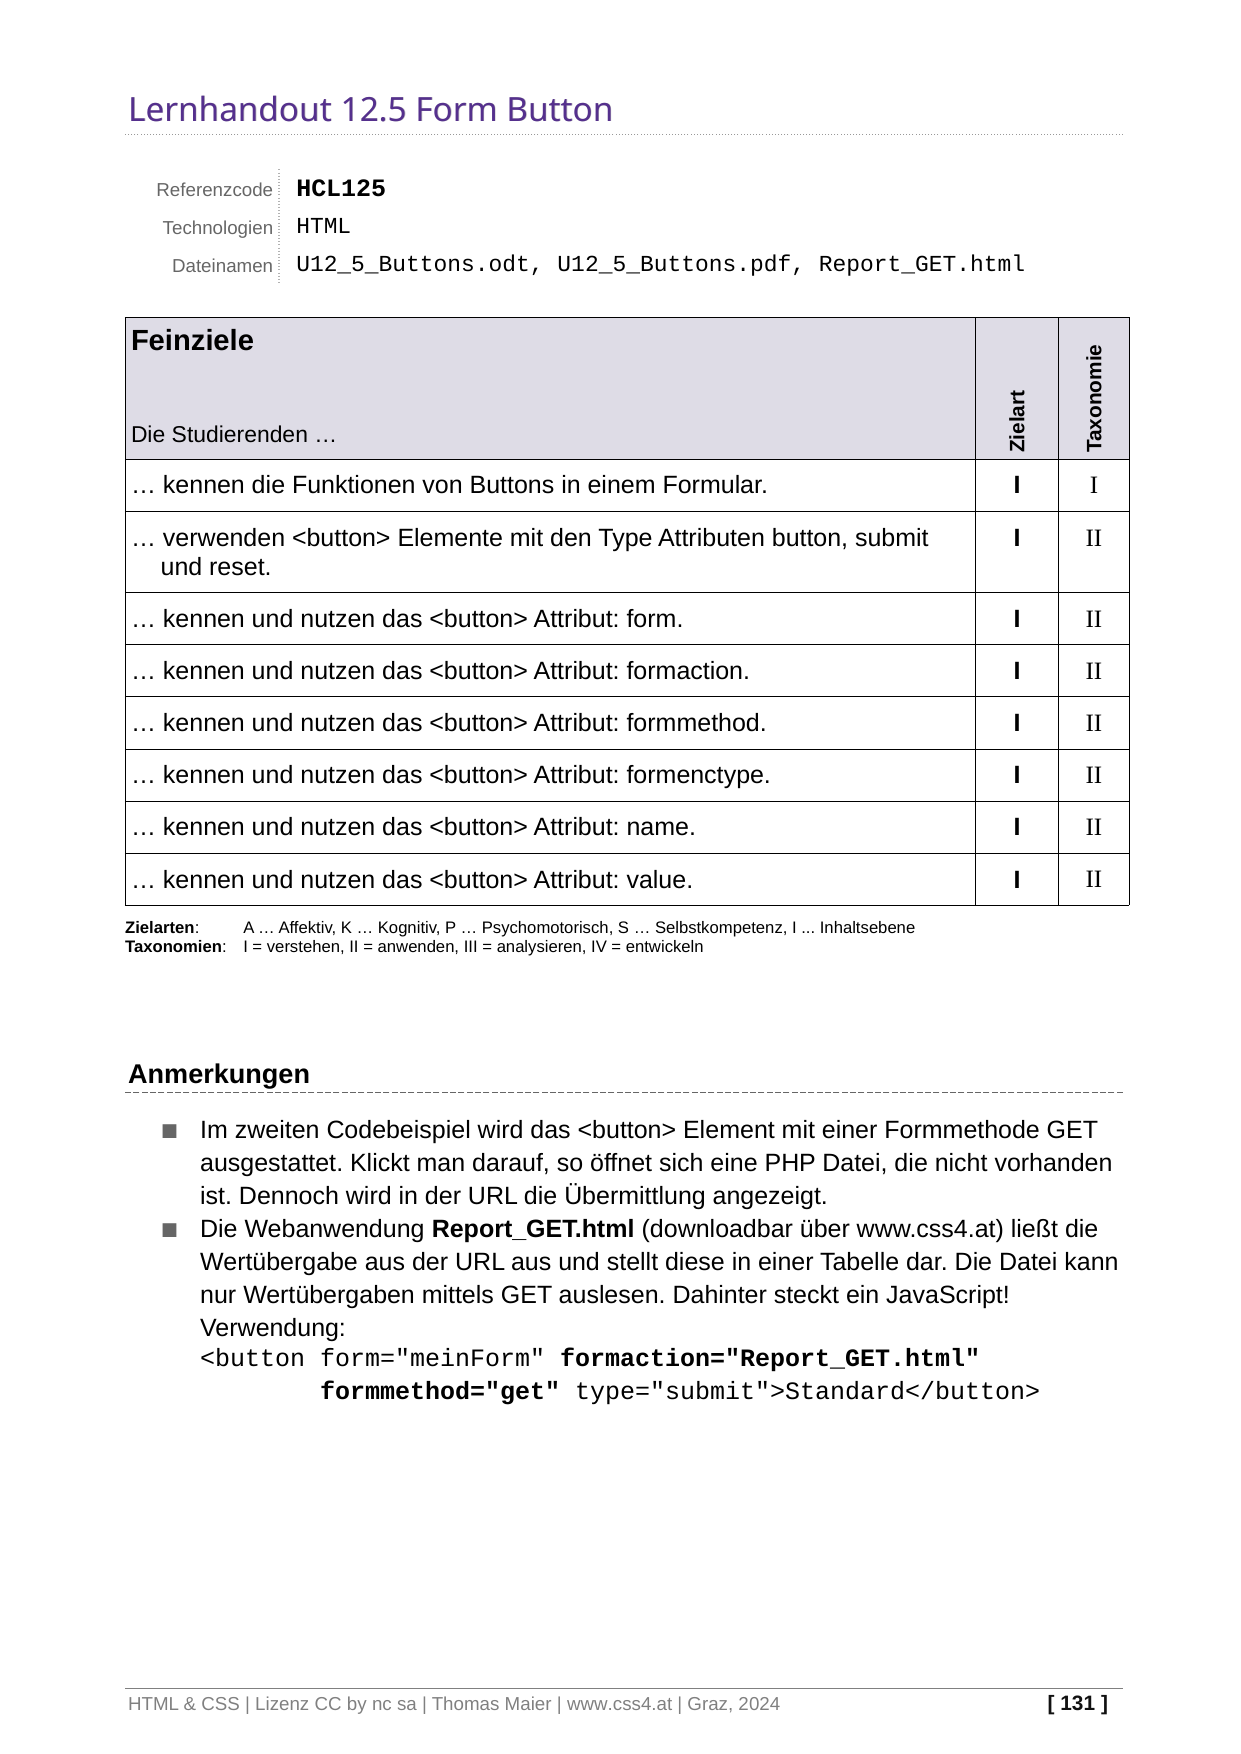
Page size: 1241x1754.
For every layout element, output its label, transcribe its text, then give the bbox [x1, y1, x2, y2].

table_header Referenzcode [125, 169, 278, 209]
list Im zweiten Codebeispiel wird das <button> Element mit einer Formmethode GET ausgestattet. Klickt man darauf, so öffnet sich eine PHP Datei, die nicht vorhanden ist. Dennoch wird in der URL die Übermittlung angezeigt. [162, 1115, 1123, 1210]
table_cell I [976, 512, 1058, 592]
table_cell I [976, 645, 1058, 696]
table_cell I [976, 593, 1058, 644]
table_cell … kennen die Funktionen von Buttons in einem Formular. [126, 460, 975, 511]
table_cell I [976, 854, 1058, 905]
table_cell Technologien [125, 209, 278, 247]
table_cell II [1059, 750, 1129, 801]
table_cell I [976, 750, 1058, 801]
table_header HCL125 [279, 169, 1129, 209]
table_header Zielart [976, 318, 1058, 459]
table_cell … kennen und nutzen das <button> Attribut: formmethod. [126, 697, 975, 748]
subtitle Lernhandout 12.5 Form Button [125, 83, 1123, 134]
table_cell II [1059, 697, 1129, 748]
table_cell II [1059, 593, 1129, 644]
table_cell I [976, 460, 1058, 511]
table_cell I [976, 802, 1058, 853]
table_cell … kennen und nutzen das <button> Attribut: value. [126, 854, 975, 905]
table_cell II [1059, 645, 1129, 696]
table_cell I [976, 697, 1058, 748]
list Die Webanwendung Report_GET.html (downloadbar über www.css4.at) ließt die Wertübergabe aus der URL aus und stellt diese in einer Tabelle dar. Die Datei kann nur Wertübergaben mittels GET auslesen. Dahinter steckt ein JavaScript! Verwendung: <button form="meinForm" formaction="Report_GET.html" formmethod="get" type="submit">Standard</button> [162, 1214, 1123, 1407]
table_cell II [1059, 854, 1129, 905]
text Zielarten: A … Affektiv, K … Kognitiv, P … Psychomotorisch, S … Selbstkompetenz, I ... Inhaltsebene Taxonomien: I = verstehen, II = anwenden, III = analysieren, IV = entwickeln [125, 918, 1123, 956]
table_cell II [1059, 802, 1129, 853]
table_cell … kennen und nutzen das <button> Attribut: form. [126, 593, 975, 644]
table_cell U12_5_Buttons.odt, U12_5_Buttons.pdf, Report_GET.html [279, 247, 1129, 284]
table_cell HTML [279, 209, 1129, 247]
table_cell … kennen und nutzen das <button> Attribut: formaction. [126, 645, 975, 696]
table_cell … kennen und nutzen das <button> Attribut: formenctype. [126, 750, 975, 801]
table_cell Dateinamen [125, 247, 278, 284]
table_cell I [1059, 460, 1129, 511]
text Anmerkungen [125, 1055, 1123, 1092]
table_cell II [1059, 512, 1129, 592]
table_header Taxonomie [1059, 318, 1129, 459]
table_cell … kennen und nutzen das <button> Attribut: name. [126, 802, 975, 853]
table_cell … verwenden <button> Elemente mit den Type Attributen button, submit und reset. [126, 512, 975, 592]
table_header Feinziele Die Studierenden … [126, 318, 975, 459]
